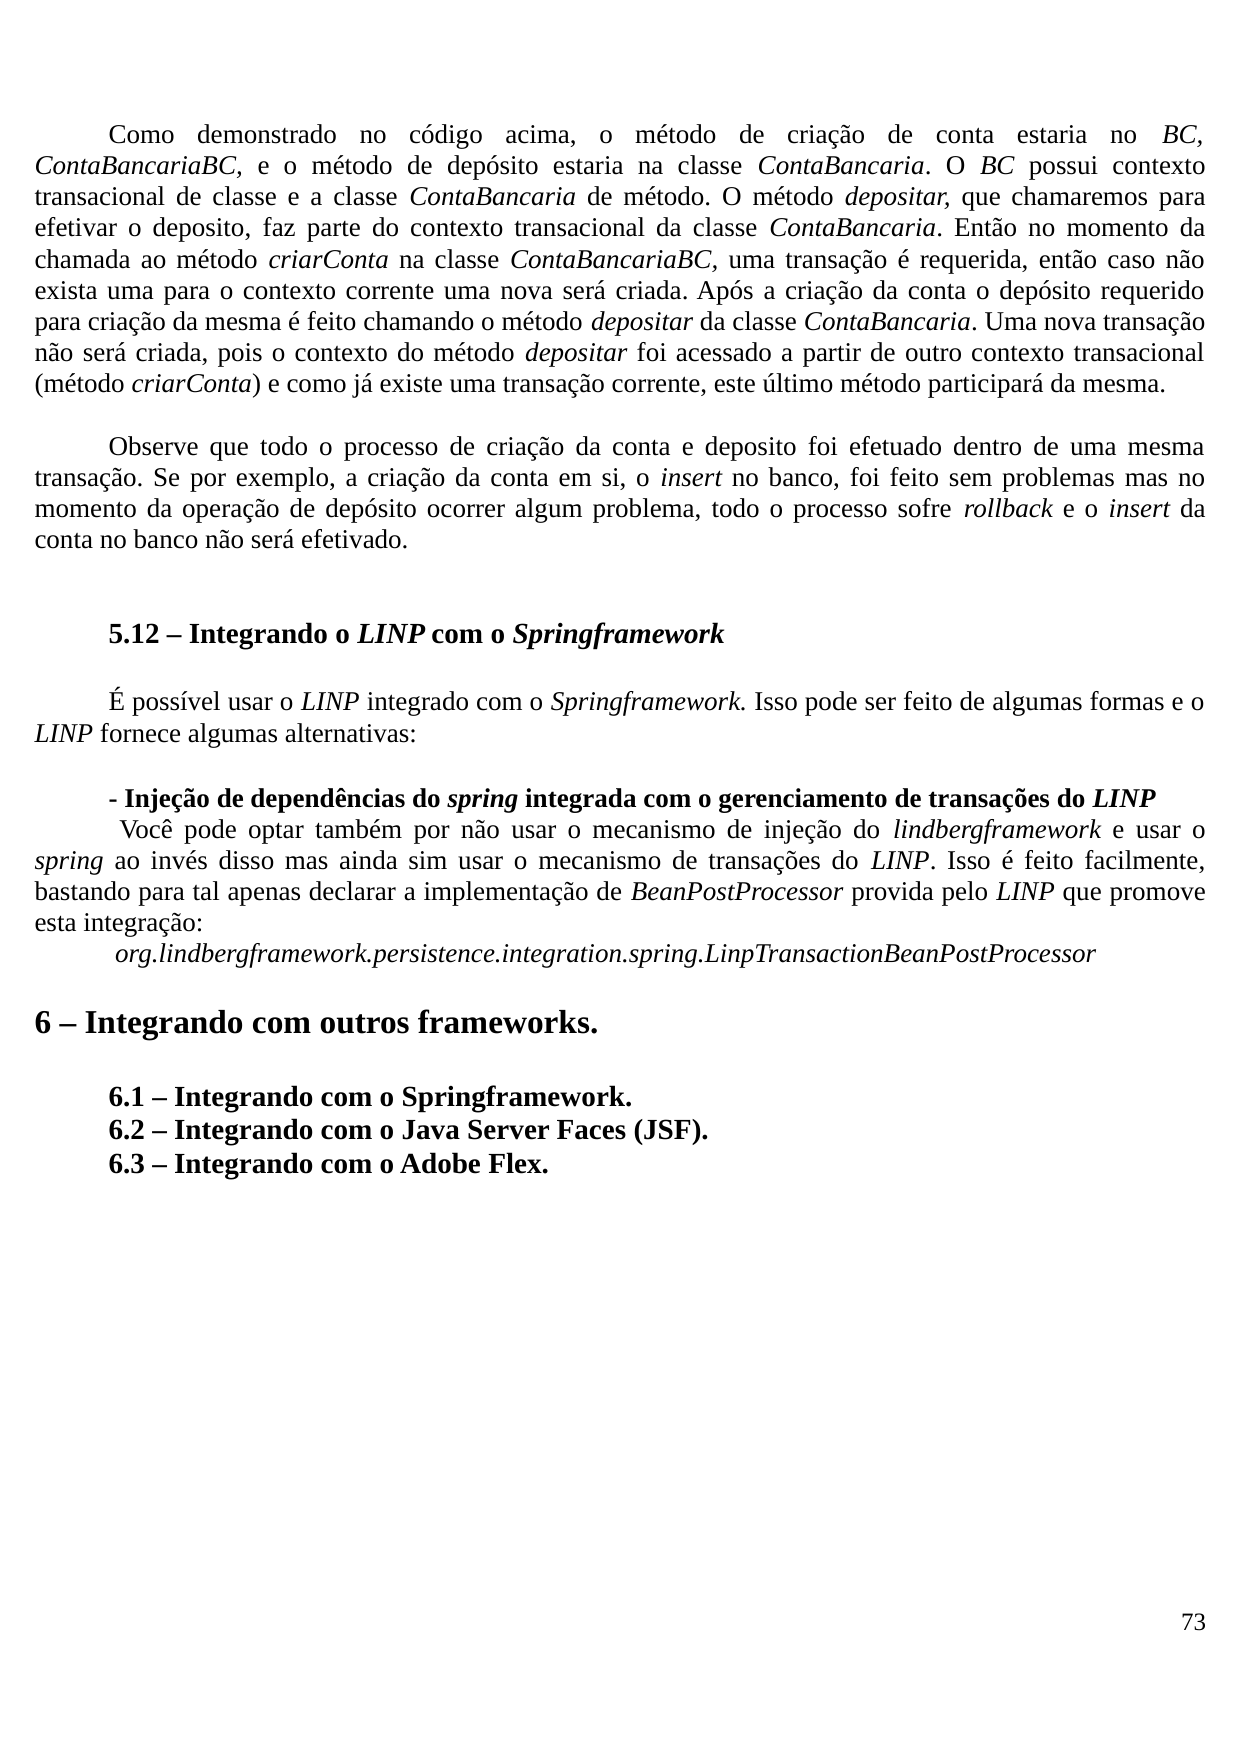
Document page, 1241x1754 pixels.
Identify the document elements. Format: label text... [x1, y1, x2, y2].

text 5.12 – Integrando o LINP com o Springframework [34, 616, 1206, 650]
text 6.2 – Integrando com o Java Server Faces (JSF). [34, 1112, 1206, 1146]
text Como demonstrado no código acima, o método de criação de conta estaria no BC, ContaBancariaBC, e o método de depósito estaria na classe ContaBancaria. O BC possui contexto transacional de classe e a classe ContaBancaria de método. O método depositar, que chamaremos para efetivar o deposito, faz parte do contexto transacional da classe ContaBancaria. Então no momento da chamada ao método criarConta na classe ContaBancariaBC, uma transação é requerida, então caso não exista uma para o contexto corrente uma nova será criada. Após a criação da conta o depósito requerido para criação da mesma é feito chamando o método depositar da classe ContaBancaria. Uma nova transação não será criada, pois o contexto do método depositar foi acessado a partir de outro contexto transacional (método criarConta) e como já existe uma transação corrente, este último método participará da mesma. [34, 118, 1206, 398]
text Observe que todo o processo de criação da conta e deposito foi efetuado dentro de uma mesma transação. Se por exemplo, a criação da conta em si, o insert no banco, foi feito sem problemas mas no momento da operação de depósito ocorrer algum problema, todo o processo sofre rollback e o insert da conta no banco não será efetivado. [34, 429, 1206, 554]
text É possível usar o LINP integrado com o Springframework. Isso pode ser feito de algumas formas e o LINP fornece algumas alternativas: [34, 683, 1206, 748]
text Você pode optar também por não usar o mecanismo de injeção do lindbergframework e usar o spring ao invés disso mas ainda sim usar o mecanismo de transações do LINP. Isso é feito facilmente, bastando para tal apenas declarar a implementação de BeanPostProcessor provida pelo LINP que promove esta integração: [34, 813, 1206, 937]
text - Injeção de dependências do spring integrada com o gerenciamento de transações do LINP [34, 782, 1206, 813]
text 6 – Integrando com outros frameworks. [34, 1002, 1206, 1041]
text org.lindbergframework.persistence.integration.spring.LinpTransactionBeanPostProcessor [34, 937, 1206, 969]
text 6.3 – Integrando com o Adobe Flex. [34, 1146, 1206, 1179]
text 6.1 – Integrando com o Springframework. [34, 1079, 1206, 1112]
